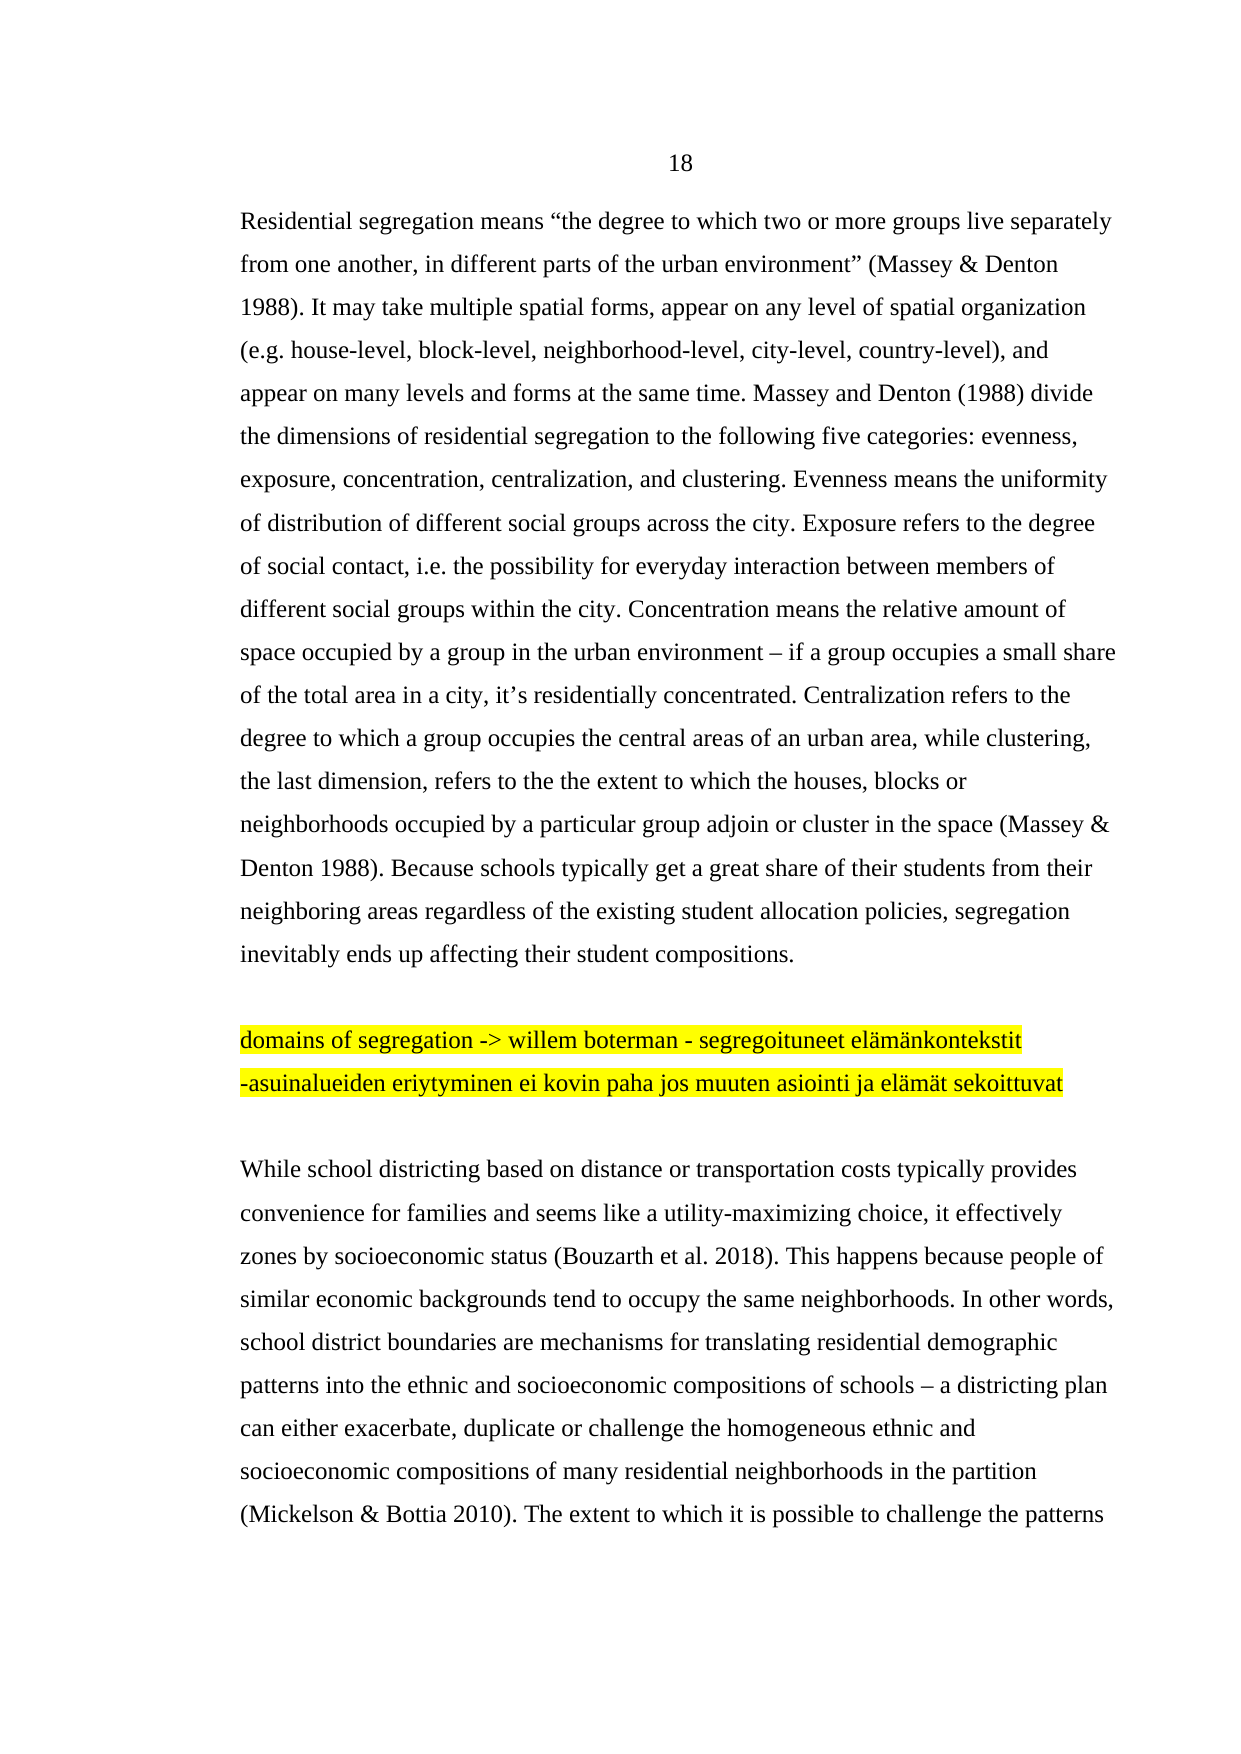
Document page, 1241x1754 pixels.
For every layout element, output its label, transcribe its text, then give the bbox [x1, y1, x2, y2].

text While school districting based on distance or transportation costs typically provides convenience for families and seems like a utility-maximizing choice, it effectively zones by socioeconomic status (Bouzarth et al. 2018). This happens because people of similar economic backgrounds tend to occupy the same neighborhoods. In other words, school district boundaries are mechanisms for translating residential demographic patterns into the ethnic and socioeconomic compositions of schools – a districting plan can either exacerbate, duplicate or challenge the homogeneous ethnic and socioeconomic compositions of many residential neighborhoods in the partition (Mickelson & Bottia 2010). The extent to which it is possible to challenge the patterns [240, 1154, 1121, 1528]
text -asuinalueiden eriytyminen ei kovin paha jos muuten asiointi ja elämät sekoittuvat [240, 1068, 1121, 1097]
text Residential segregation means “the degree to which two or more groups live separately from one another, in different parts of the urban environment” (Massey & Denton 1988). It may take multiple spatial forms, appear on any level of spatial organization (e.g. house-level, block-level, neighborhood-level, city-level, country-level), and appear on many levels and forms at the same time. Massey and Denton (1988) divide the dimensions of residential segregation to the following five categories: evenness, exposure, concentration, centralization, and clustering. Evenness means the uniformity of distribution of different social groups across the city. Exposure refers to the degree of social contact, i.e. the possibility for everyday interaction between members of different social groups within the city. Concentration means the relative amount of space occupied by a group in the urban environment – if a group occupies a small share of the total area in a city, it’s residentially concentrated. Centralization refers to the degree to which a group occupies the central areas of an urban area, while clustering, the last dimension, refers to the the extent to which the houses, blocks or neighborhoods occupied by a particular group adjoin or cluster in the space (Massey & Denton 1988). Because schools typically get a great share of their students from their neighboring areas regardless of the existing student allocation policies, segregation inevitably ends up affecting their student compositions. [240, 206, 1121, 968]
text domains of segregation -> willem boterman - segregoituneet elämänkontekstit [240, 1025, 1121, 1054]
